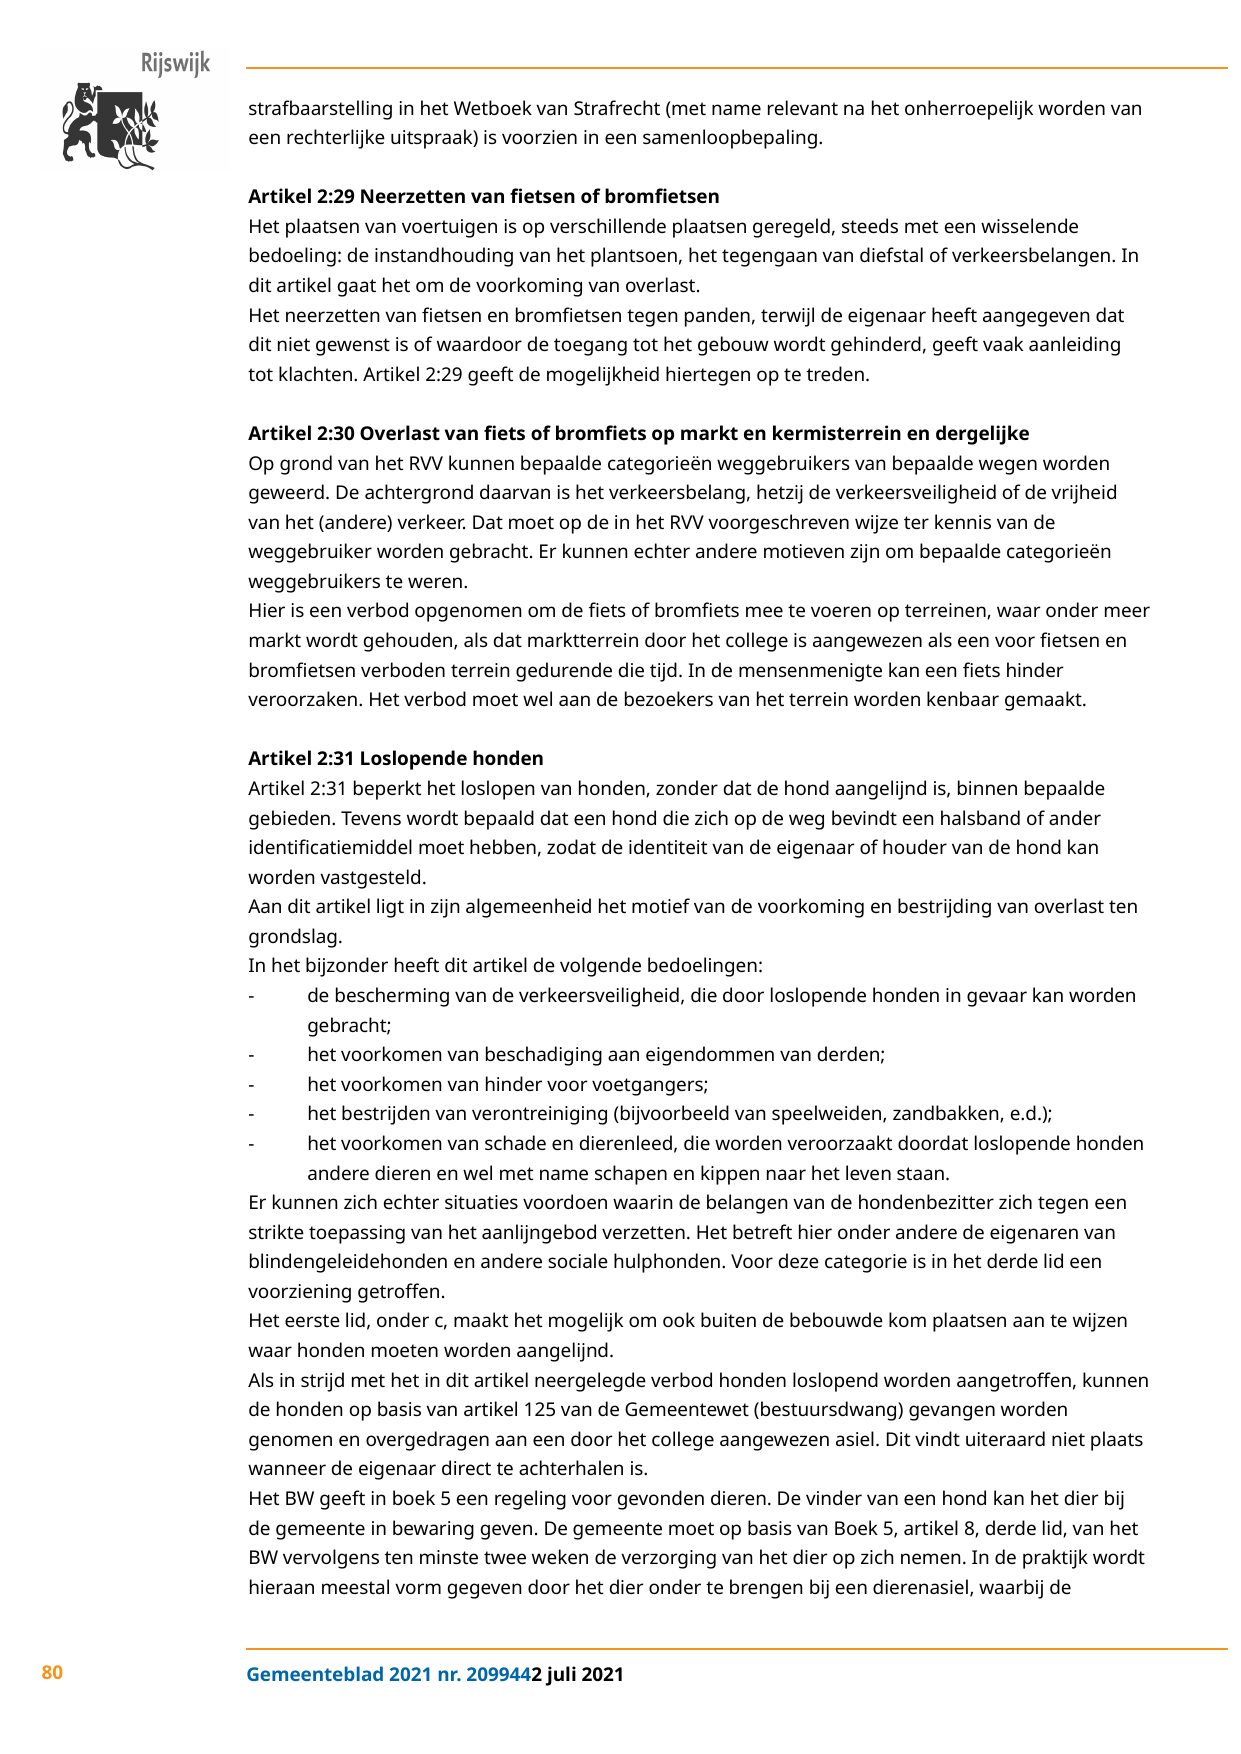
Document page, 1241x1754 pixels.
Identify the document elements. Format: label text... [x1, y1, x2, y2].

text Het neerzetten van fietsen en bromfietsen tegen panden, terwijl de eigenaar heeft aangegeven dat dit niet gewenst is of waardoor de toegang tot het gebouw wordt gehinderd, geeft vaak aanleiding tot klachten. Artikel 2:29 geeft de mogelijkheid hiertegen op te treden. [248, 302, 1152, 387]
picture [41, 47, 231, 172]
text Het BW geeft in boek 5 een regeling voor gevonden dieren. De vinder van een hond kan het dier bij de gemeente in bewaring geven. De gemeente moet op basis van Boek 5, artikel 8, derde lid, van het BW vervolgens ten minste twee weken de verzorging van het dier op zich nemen. In de praktijk wordt hieraan meestal vorm gegeven door het dier onder te brengen bij een dierenasiel, waarbij de [248, 1485, 1152, 1600]
list het voorkomen van schade en dierenleed, die worden veroorzaakt doordat loslopende honden andere dieren en wel met name schapen en kippen naar het leven staan. [248, 1130, 1152, 1186]
text Artikel 2:31 Loslopende honden [248, 746, 1152, 771]
text Artikel 2:30 Overlast van fiets of bromfiets op markt en kermisterrein en dergelijke [248, 420, 1152, 446]
text strafbaarstelling in het Wetboek van Strafrecht (met name relevant na het onherroepelijk worden van een rechterlijke uitspraak) is voorzien in een samenloopbepaling. [248, 95, 1152, 150]
text Artikel 2:31 beperkt het loslopen van honden, zonder dat de hond aangelijnd is, binnen bepaalde gebieden. Tevens wordt bepaald dat een hond die zich op de weg bevindt een halsband of ander identificatiemiddel moet hebben, zodat de identiteit van de eigenaar of houder van de hond kan worden vastgesteld. [248, 775, 1152, 890]
text Het plaatsen van voertuigen is op verschillende plaatsen geregeld, steeds met een wisselende bedoeling: de instandhouding van het plantsoen, het tegengaan van diefstal of verkeersbelangen. In dit artikel gaat het om de voorkoming van overlast. [248, 213, 1152, 298]
text Het eerste lid, onder c, maakt het mogelijk om ook buiten de bebouwde kom plaatsen aan te wijzen waar honden moeten worden aangelijnd. [248, 1308, 1152, 1363]
text Hier is een verbod opgenomen om de fiets of bromfiets mee te voeren op terreinen, waar onder meer markt wordt gehouden, als dat marktterrein door het college is aangewezen als een voor fietsen en bromfietsen verboden terrein gedurende die tijd. In de mensenmenigte kan een fiets hinder veroorzaken. Het verbod moet wel aan de bezoekers van het terrein worden kenbaar gemaakt. [248, 598, 1152, 712]
text Aan dit artikel ligt in zijn algemeenheid het motief van de voorkoming en bestrijding van overlast ten grondslag. [248, 893, 1152, 949]
list het voorkomen van hinder voor voetgangers; [248, 1071, 1152, 1097]
list de bescherming van de verkeersveiligheid, die door loslopende honden in gevaar kan worden gebracht; [248, 982, 1152, 1038]
text Er kunnen zich echter situaties voordoen waarin de belangen van de hondenbezitter zich tegen een strikte toepassing van het aanlijngebod verzetten. Het betreft hier onder andere de eigenaren van blindengeleidehonden en andere sociale hulphonden. Voor deze categorie is in het derde lid een voorziening getroffen. [248, 1189, 1152, 1304]
text Artikel 2:29 Neerzetten van fietsen of bromfietsen [248, 183, 1152, 209]
text In het bijzonder heeft dit artikel de volgende bedoelingen: [248, 953, 1152, 978]
list het bestrijden van verontreiniging (bijvoorbeeld van speelweiden, zandbakken, e.d.); [248, 1101, 1152, 1126]
text Op grond van het RVV kunnen bepaalde categorieën weggebruikers van bepaalde wegen worden geweerd. De achtergrond daarvan is het verkeersbelang, hetzij de verkeersveiligheid of de vrijheid van het (andere) verkeer. Dat moet op de in het RVV voorgeschreven wijze ter kennis van de weggebruiker worden gebracht. Er kunnen echter andere motieven zijn om bepaalde categorieën weggebruikers te weren. [248, 450, 1152, 594]
text Als in strijd met het in dit artikel neergelegde verbod honden loslopend worden aangetroffen, kunnen de honden op basis van artikel 125 van de Gemeentewet (bestuursdwang) gevangen worden genomen en overgedragen aan een door het college aangewezen asiel. Dit vindt uiteraard niet plaats wanneer de eigenaar direct te achterhalen is. [248, 1367, 1152, 1481]
list het voorkomen van beschadiging aan eigendommen van derden; [248, 1041, 1152, 1067]
